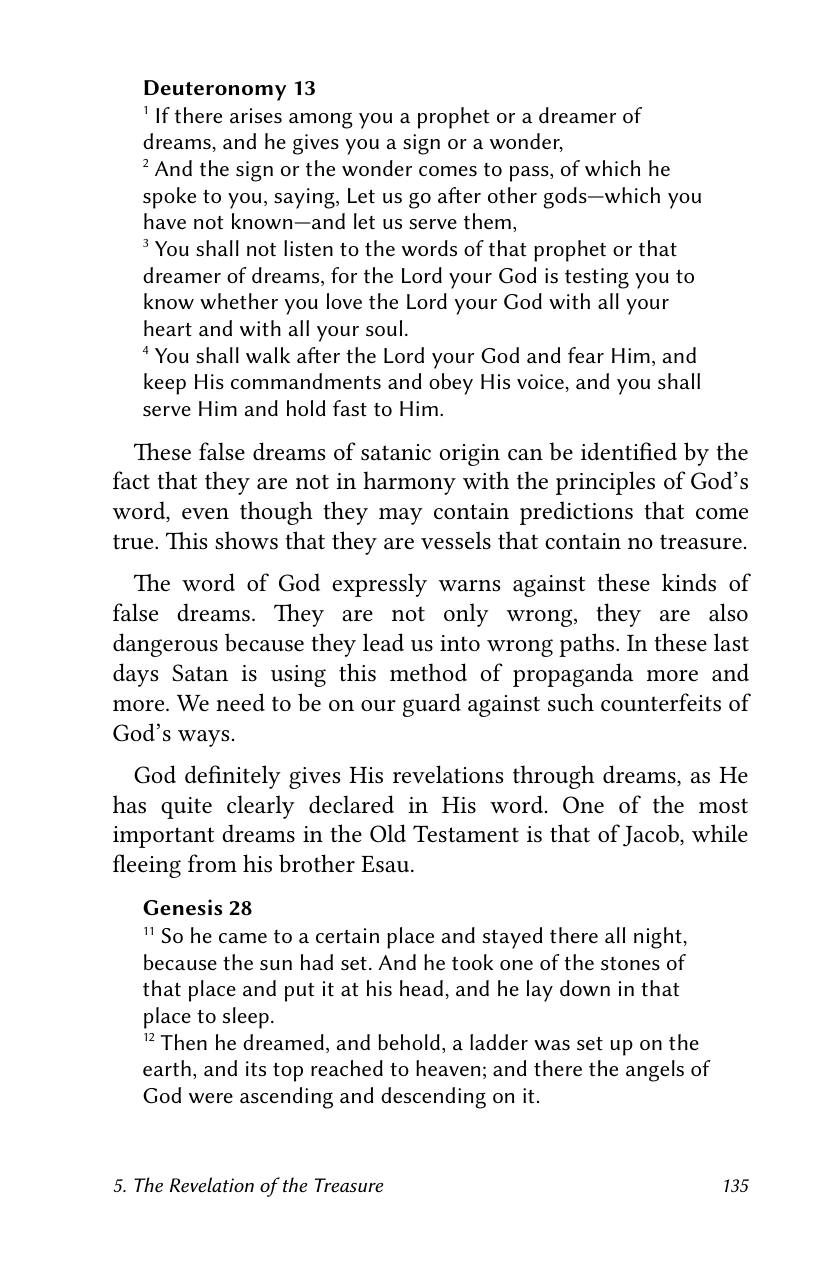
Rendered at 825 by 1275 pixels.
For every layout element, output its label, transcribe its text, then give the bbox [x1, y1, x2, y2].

text The word of God expressly warns against these kinds of false dreams. They are not only wrong, they are also dangerous because they lead us into wrong paths. In these last days Satan is using this method of propaganda more and more. We need to be on our guard against such counterfeits of God’s ways. [112, 569, 750, 747]
text 11 So he came to a certain place and stayed there all night, because the sun had set. And he took one of the stones of that place and put it at his head, and he lay down in that place to sleep. [142, 923, 720, 1029]
text God definitely gives His revelations through dreams, as He has quite clearly declared in His word. One of the most important dreams in the Old Testament is that of Jacob, while fleeing from his brother Esau. [112, 761, 750, 879]
text Deuteronomy 13 [142, 75, 750, 101]
text Genesis 28 [142, 895, 750, 921]
text 12 Then he dreamed, and behold, a ladder was set up on the earth, and its top reached to heaven; and there the angels of God were ascending and descending on it. [142, 1029, 720, 1109]
text 3 You shall not listen to the words of that prophet or that dreamer of dreams, for the Lord your God is testing you to know whether you love the Lord your God with all your heart and with all your soul. [142, 236, 720, 342]
text 2 And the sign or the wonder comes to pass, of which he spoke to you, saying, Let us go after other gods—which you have not known—and let us serve them, [142, 156, 720, 235]
text These false dreams of satanic origin can be identified by the fact that they are not in harmony with the principles of God’s word, even though they may contain predictions that come true. This shows that they are vessels that contain no treasure. [112, 438, 750, 556]
text 4 You shall walk after the Lord your God and fear Him, and keep His commandments and obey His voice, and you shall serve Him and hold fast to Him. [142, 343, 720, 422]
text 1 If there arises among you a prophet or a dreamer of dreams, and he gives you a sign or a wonder, [142, 103, 720, 155]
